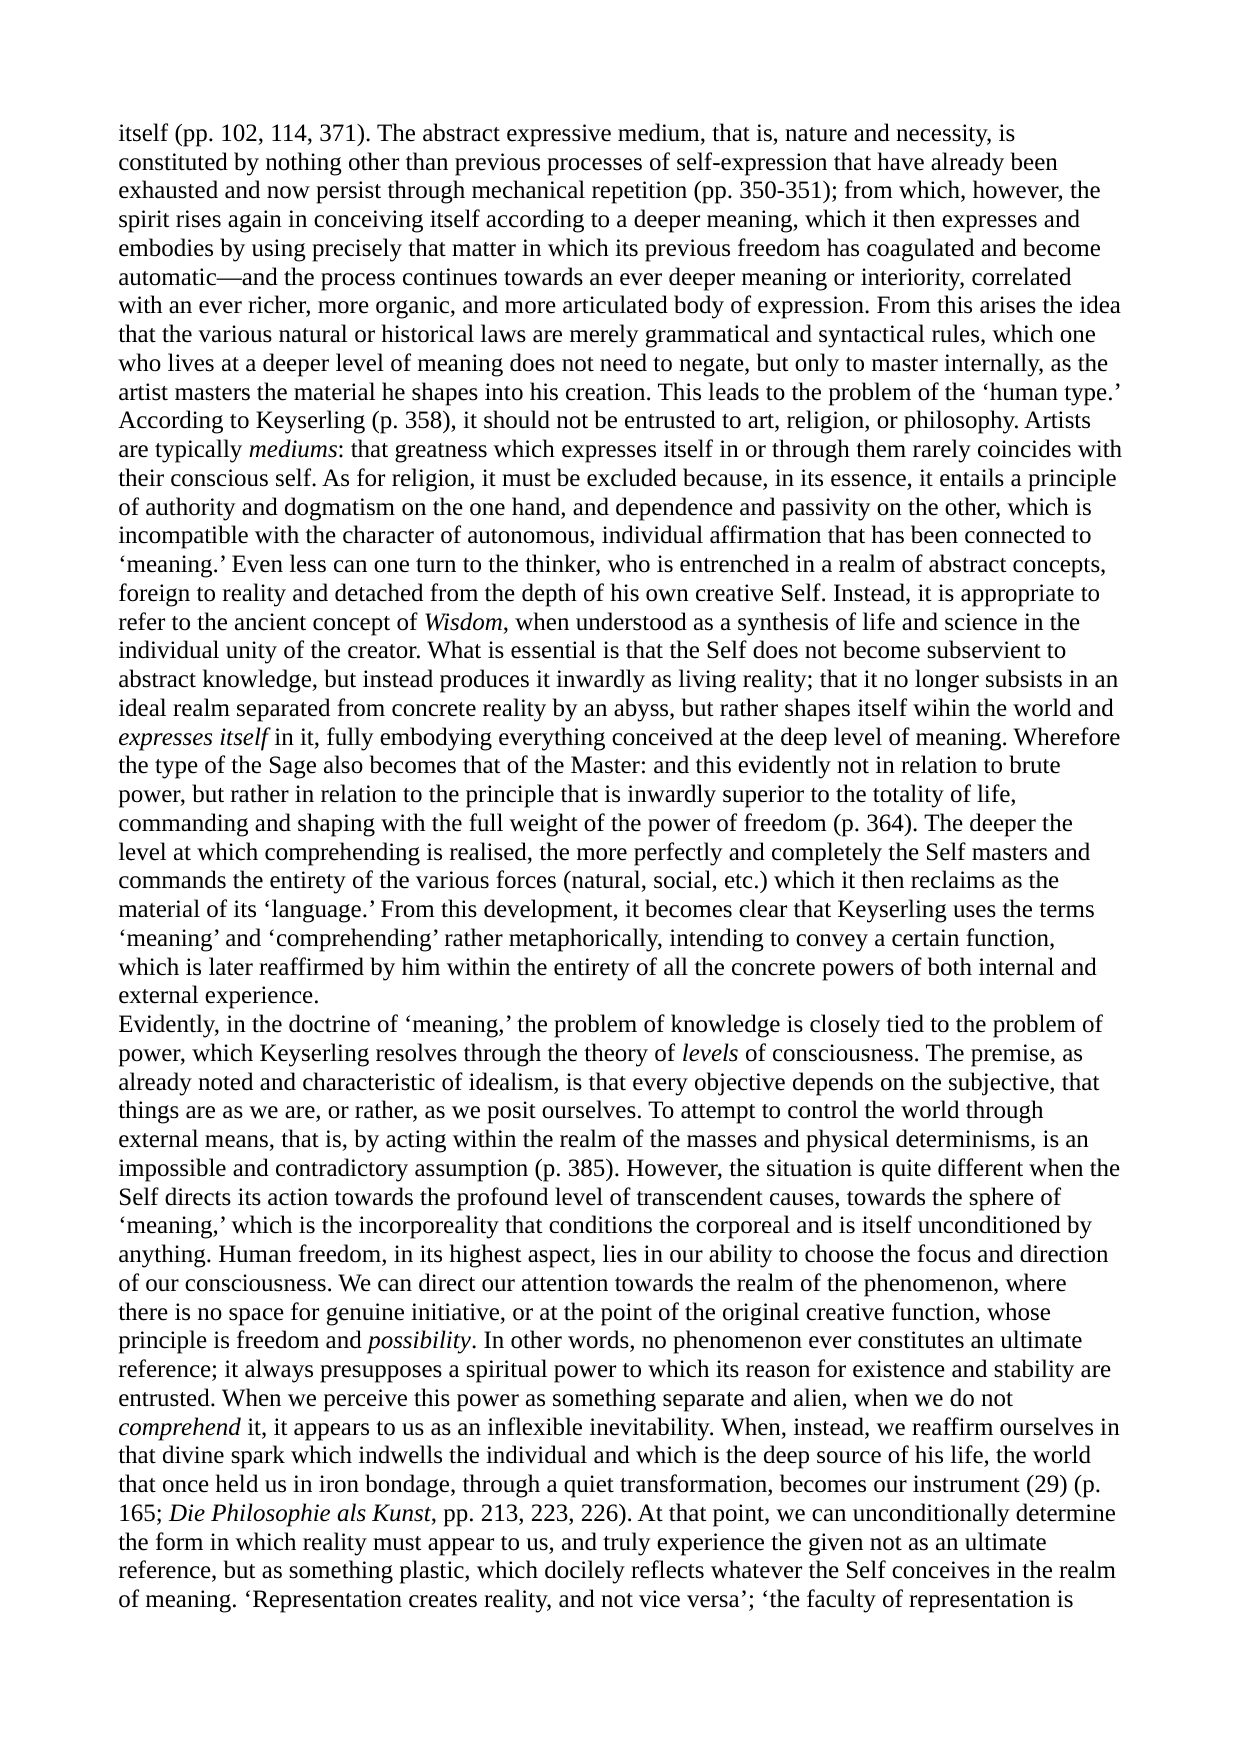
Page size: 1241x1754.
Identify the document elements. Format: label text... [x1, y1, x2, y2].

text itself (pp. 102, 114, 371). The abstract expressive medium, that is, nature and necessity, is constituted by nothing other than previous processes of self-expression that have already been exhausted and now persist through mechanical repetition (pp. 350-351); from which, however, the spirit rises again in conceiving itself according to a deeper meaning, which it then expresses and embodies by using precisely that matter in which its previous freedom has coagulated and become automatic—and the process continues towards an ever deeper meaning or interiority, correlated with an ever richer, more organic, and more articulated body of expression. From this arises the idea that the various natural or historical laws are merely grammatical and syntactical rules, which one who lives at a deeper level of meaning does not need to negate, but only to master internally, as the artist masters the material he shapes into his creation. This leads to the problem of the ‘human type.’ According to Keyserling (p. 358), it should not be entrusted to art, religion, or philosophy. Artists are typically mediums: that greatness which expresses itself in or through them rarely coincides with their conscious self. As for religion, it must be excluded because, in its essence, it entails a principle of authority and dogmatism on the one hand, and dependence and passivity on the other, which is incompatible with the character of autonomous, individual affirmation that has been connected to ‘meaning.’ Even less can one turn to the thinker, who is entrenched in a realm of abstract concepts, foreign to reality and detached from the depth of his own creative Self. Instead, it is appropriate to refer to the ancient concept of Wisdom, when understood as a synthesis of life and science in the individual unity of the creator. What is essential is that the Self does not become subservient to abstract knowledge, but instead produces it inwardly as living reality; that it no longer subsists in an ideal realm separated from concrete reality by an abyss, but rather shapes itself wihin the world and expresses itself in it, fully embodying everything conceived at the deep level of meaning. Wherefore the type of the Sage also becomes that of the Master: and this evidently not in relation to brute power, but rather in relation to the principle that is inwardly superior to the totality of life, commanding and shaping with the full weight of the power of freedom (p. 364). The deeper the level at which comprehending is realised, the more perfectly and completely the Self masters and commands the entirety of the various forces (natural, social, etc.) which it then reclaims as the material of its ‘language.’ From this development, it becomes clear that Keyserling uses the terms ‘meaning’ and ‘comprehending’ rather metaphorically, intending to convey a certain function, which is later reaffirmed by him within the entirety of all the concrete powers of both internal and external experience. [118, 118, 1122, 1009]
text Evidently, in the doctrine of ‘meaning,’ the problem of knowledge is closely tied to the problem of power, which Keyserling resolves through the theory of levels of consciousness. The premise, as already noted and characteristic of idealism, is that every objective depends on the subjective, that things are as we are, or rather, as we posit ourselves. To attempt to control the world through external means, that is, by acting within the realm of the masses and physical determinisms, is an impossible and contradictory assumption (p. 385). However, the situation is quite different when the Self directs its action towards the profound level of transcendent causes, towards the sphere of ‘meaning,’ which is the incorporeality that conditions the corporeal and is itself unconditioned by anything. Human freedom, in its highest aspect, lies in our ability to choose the focus and direction of our consciousness. We can direct our attention towards the realm of the phenomenon, where there is no space for genuine initiative, or at the point of the original creative function, whose principle is freedom and possibility. In other words, no phenomenon ever constitutes an ultimate reference; it always presupposes a spiritual power to which its reason for existence and stability are entrusted. When we perceive this power as something separate and alien, when we do not comprehend it, it appears to us as an inflexible inevitability. When, instead, we reaffirm ourselves in that divine spark which indwells the individual and which is the deep source of his life, the world that once held us in iron bondage, through a quiet transformation, becomes our instrument (29) (p. 165; Die Philosophie als Kunst, pp. 213, 223, 226). At that point, we can unconditionally determine the form in which reality must appear to us, and truly experience the given not as an ultimate reference, but as something plastic, which docilely reflects whatever the Self conceives in the realm of meaning. ‘Representation creates reality, and not vice versa’; ‘the faculty of representation is [118, 1009, 1122, 1613]
